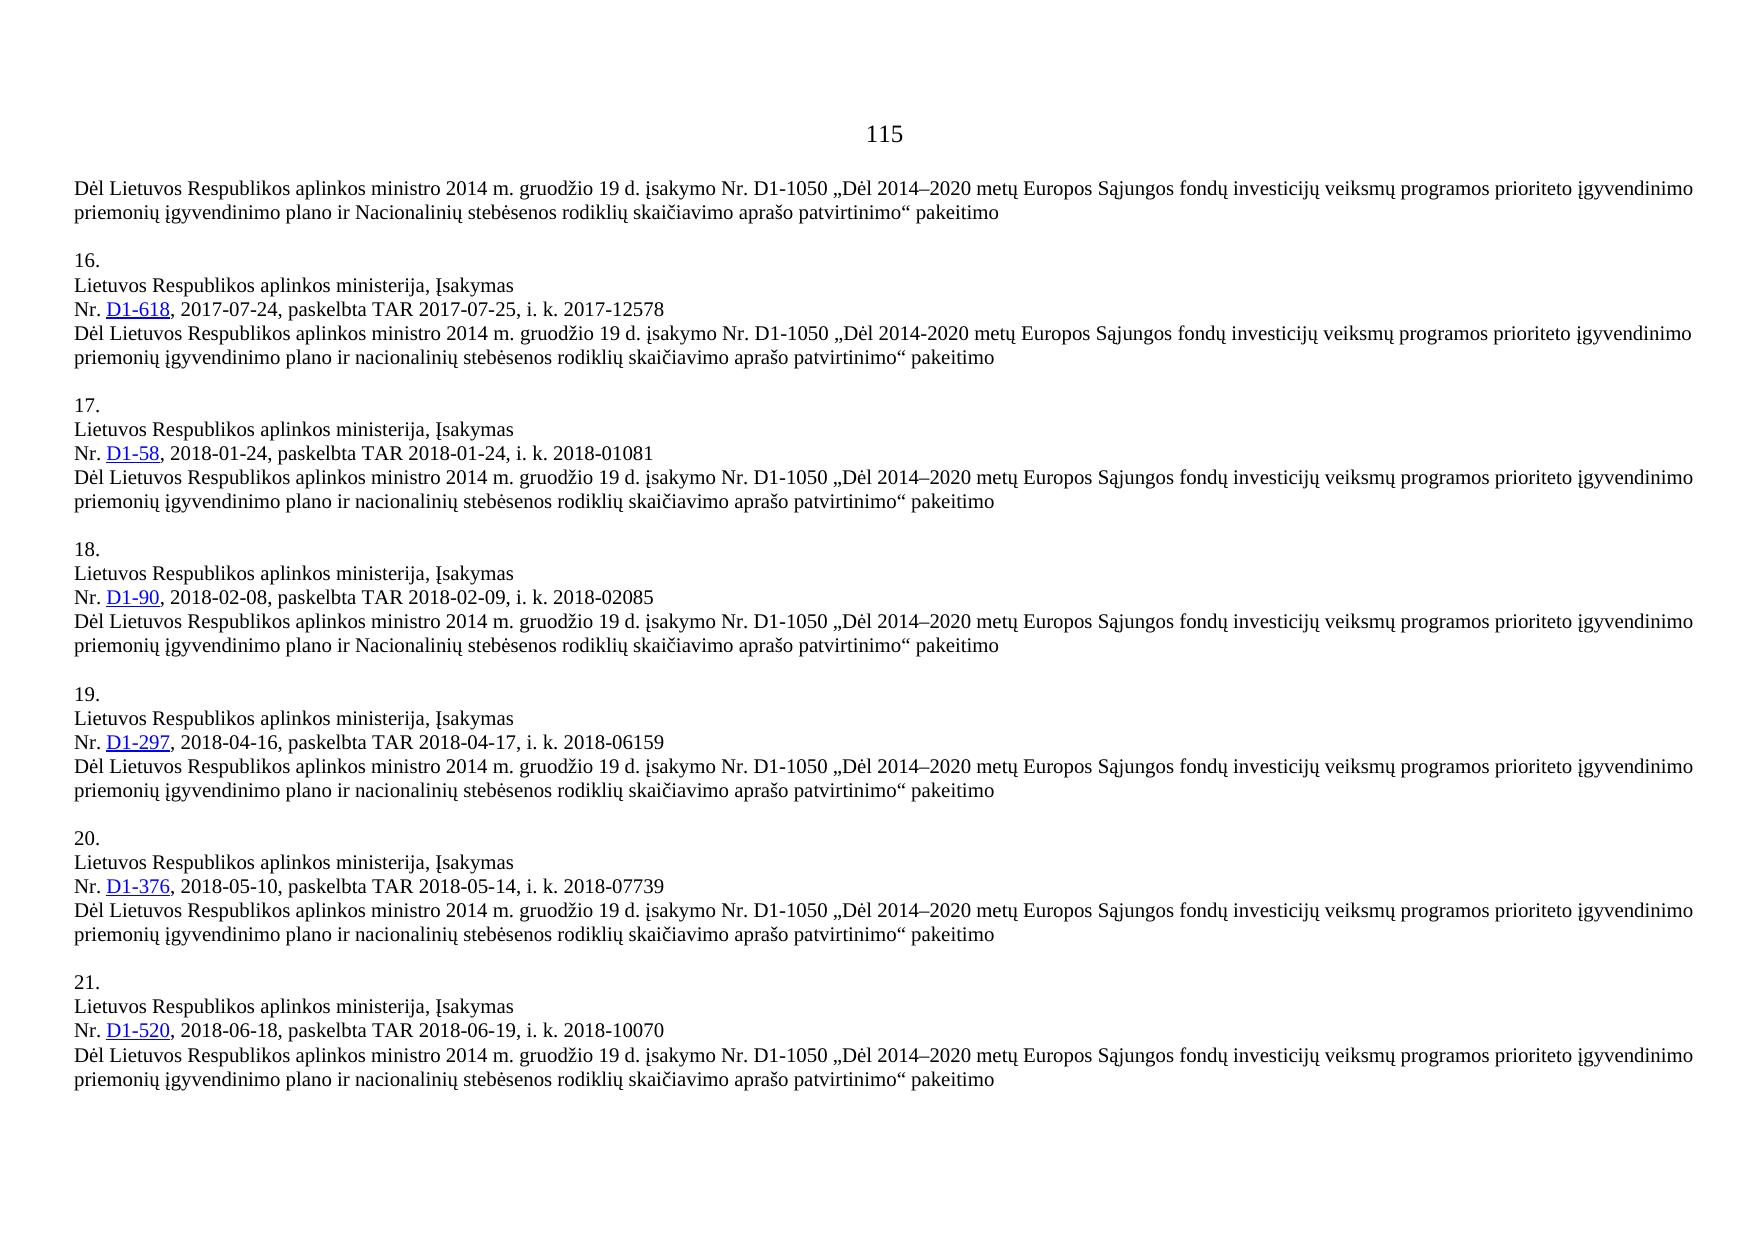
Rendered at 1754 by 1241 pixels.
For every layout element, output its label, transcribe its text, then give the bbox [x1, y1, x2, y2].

text Nr. D1-376, 2018-05-10, paskelbta TAR 2018-05-14, i. k. 2018-07739 [74, 874, 1695, 898]
text Dėl Lietuvos Respublikos aplinkos ministro 2014 m. gruodžio 19 d. įsakymo Nr. D1-1050 „Dėl 2014–2020 metų Europos Sąjungos fondų investicijų veiksmų programos prioriteto įgyvendinimo priemonių įgyvendinimo plano ir nacionalinių stebėsenos rodiklių skaičiavimo aprašo patvirtinimo“ pakeitimo [74, 1042, 1695, 1091]
text Dėl Lietuvos Respublikos aplinkos ministro 2014 m. gruodžio 19 d. įsakymo Nr. D1-1050 „Dėl 2014–2020 metų Europos Sąjungos fondų investicijų veiksmų programos prioriteto įgyvendinimo priemonių įgyvendinimo plano ir nacionalinių stebėsenos rodiklių skaičiavimo aprašo patvirtinimo“ pakeitimo [74, 754, 1695, 802]
text Dėl Lietuvos Respublikos aplinkos ministro 2014 m. gruodžio 19 d. įsakymo Nr. D1-1050 „Dėl 2014–2020 metų Europos Sąjungos fondų investicijų veiksmų programos prioriteto įgyvendinimo priemonių įgyvendinimo plano ir Nacionalinių stebėsenos rodiklių skaičiavimo aprašo patvirtinimo“ pakeitimo [74, 609, 1695, 657]
text 19. [74, 682, 1695, 706]
text Lietuvos Respublikos aplinkos ministerija, Įsakymas [74, 561, 1695, 585]
text 21. [74, 970, 1695, 994]
text 20. [74, 826, 1695, 850]
text Lietuvos Respublikos aplinkos ministerija, Įsakymas [74, 272, 1695, 297]
text 18. [74, 537, 1695, 561]
text 17. [74, 393, 1695, 417]
text Nr. D1-297, 2018-04-16, paskelbta TAR 2018-04-17, i. k. 2018-06159 [74, 730, 1695, 754]
text Lietuvos Respublikos aplinkos ministerija, Įsakymas [74, 706, 1695, 730]
text Lietuvos Respublikos aplinkos ministerija, Įsakymas [74, 850, 1695, 874]
text 16. [74, 248, 1695, 272]
text Dėl Lietuvos Respublikos aplinkos ministro 2014 m. gruodžio 19 d. įsakymo Nr. D1-1050 „Dėl 2014-2020 metų Europos Sąjungos fondų investicijų veiksmų programos prioriteto įgyvendinimo priemonių įgyvendinimo plano ir nacionalinių stebėsenos rodiklių skaičiavimo aprašo patvirtinimo“ pakeitimo [74, 321, 1695, 369]
text Nr. D1-90, 2018-02-08, paskelbta TAR 2018-02-09, i. k. 2018-02085 [74, 585, 1695, 609]
text Nr. D1-618, 2017-07-24, paskelbta TAR 2017-07-25, i. k. 2017-12578 [74, 297, 1695, 321]
text Lietuvos Respublikos aplinkos ministerija, Įsakymas [74, 417, 1695, 441]
text Nr. D1-520, 2018-06-18, paskelbta TAR 2018-06-19, i. k. 2018-10070 [74, 1018, 1695, 1042]
text Dėl Lietuvos Respublikos aplinkos ministro 2014 m. gruodžio 19 d. įsakymo Nr. D1-1050 „Dėl 2014–2020 metų Europos Sąjungos fondų investicijų veiksmų programos prioriteto įgyvendinimo priemonių įgyvendinimo plano ir nacionalinių stebėsenos rodiklių skaičiavimo aprašo patvirtinimo“ pakeitimo [74, 898, 1695, 946]
text Dėl Lietuvos Respublikos aplinkos ministro 2014 m. gruodžio 19 d. įsakymo Nr. D1-1050 „Dėl 2014–2020 metų Europos Sąjungos fondų investicijų veiksmų programos prioriteto įgyvendinimo priemonių įgyvendinimo plano ir Nacionalinių stebėsenos rodiklių skaičiavimo aprašo patvirtinimo“ pakeitimo [74, 176, 1695, 224]
text Dėl Lietuvos Respublikos aplinkos ministro 2014 m. gruodžio 19 d. įsakymo Nr. D1-1050 „Dėl 2014–2020 metų Europos Sąjungos fondų investicijų veiksmų programos prioriteto įgyvendinimo priemonių įgyvendinimo plano ir nacionalinių stebėsenos rodiklių skaičiavimo aprašo patvirtinimo“ pakeitimo [74, 465, 1695, 513]
text Lietuvos Respublikos aplinkos ministerija, Įsakymas [74, 994, 1695, 1018]
text Nr. D1-58, 2018-01-24, paskelbta TAR 2018-01-24, i. k. 2018-01081 [74, 441, 1695, 465]
